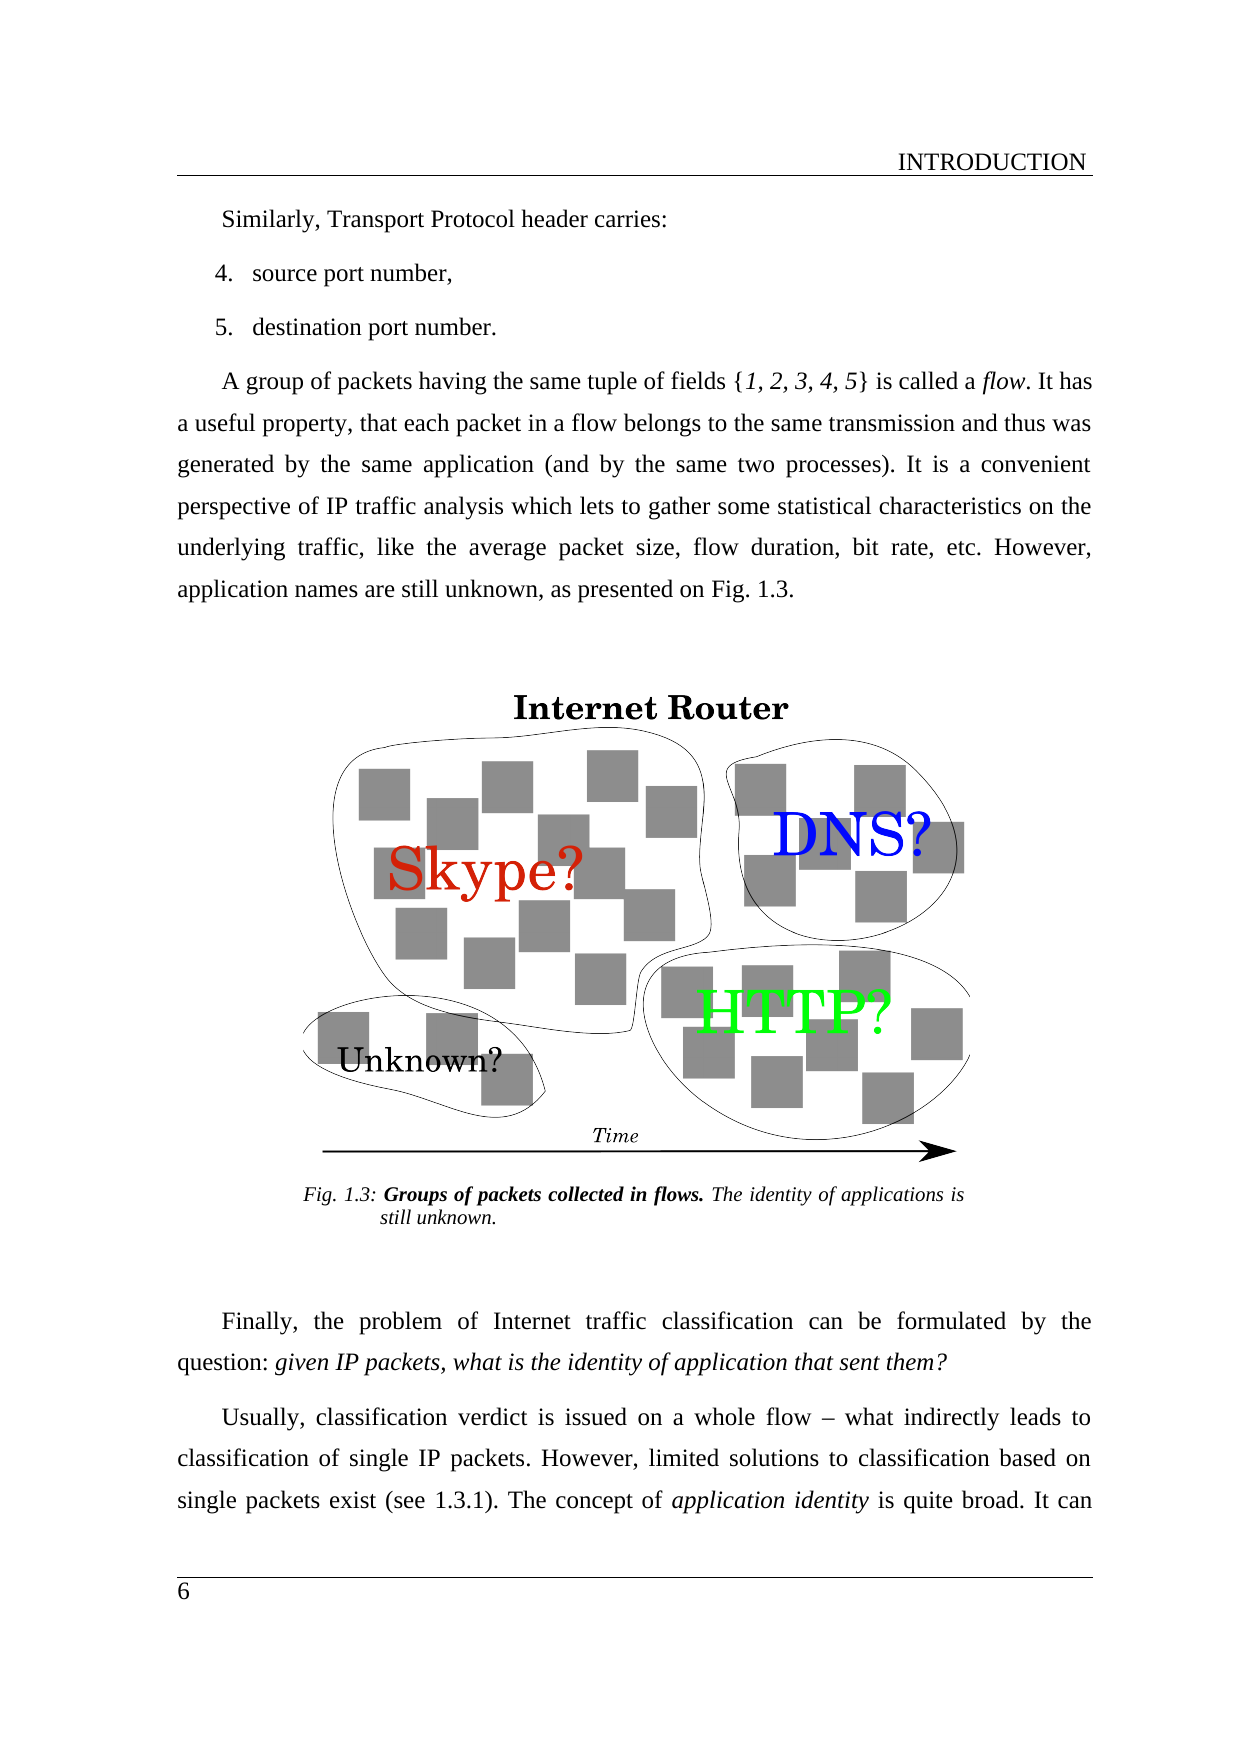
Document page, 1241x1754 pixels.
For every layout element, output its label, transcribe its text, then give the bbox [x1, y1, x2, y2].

text Finally, the problem of Internet traffic classification can be formulated by the question: given IP packets, what is the identity of application that sent them? [177, 1307, 1093, 1376]
list destination port number. [214, 313, 1093, 341]
text A group of packets having the same tuple of fields {1, 2, 3, 4, 5} is called a flow. It has a useful property, that each packet in a flow belongs to the same transmission and thus was generated by the same application (and by the same two processes). It is a convenient perspective of IP traffic analysis which lets to gather some statistical characteristics on the underlying traffic, like the average packet size, flow duration, bit rate, etc. However, application names are still unknown, as presented on Fig. 1.3. [177, 367, 1093, 603]
picture [303, 682, 970, 1183]
text Fig. 1.3: Groups of packets collected in flows. The identity of applications is still unknown. [303, 1183, 967, 1229]
text Similarly, Transport Protocol header carries: [177, 205, 1093, 233]
list source port number, [214, 259, 1093, 287]
text Usually, classification verdict is issued on a whole flow – what indirectly leads to classification of single IP packets. However, limited solutions to classification based on single packets exist (see 1.3.1). The concept of application identity is quite broad. It can [177, 1403, 1093, 1513]
